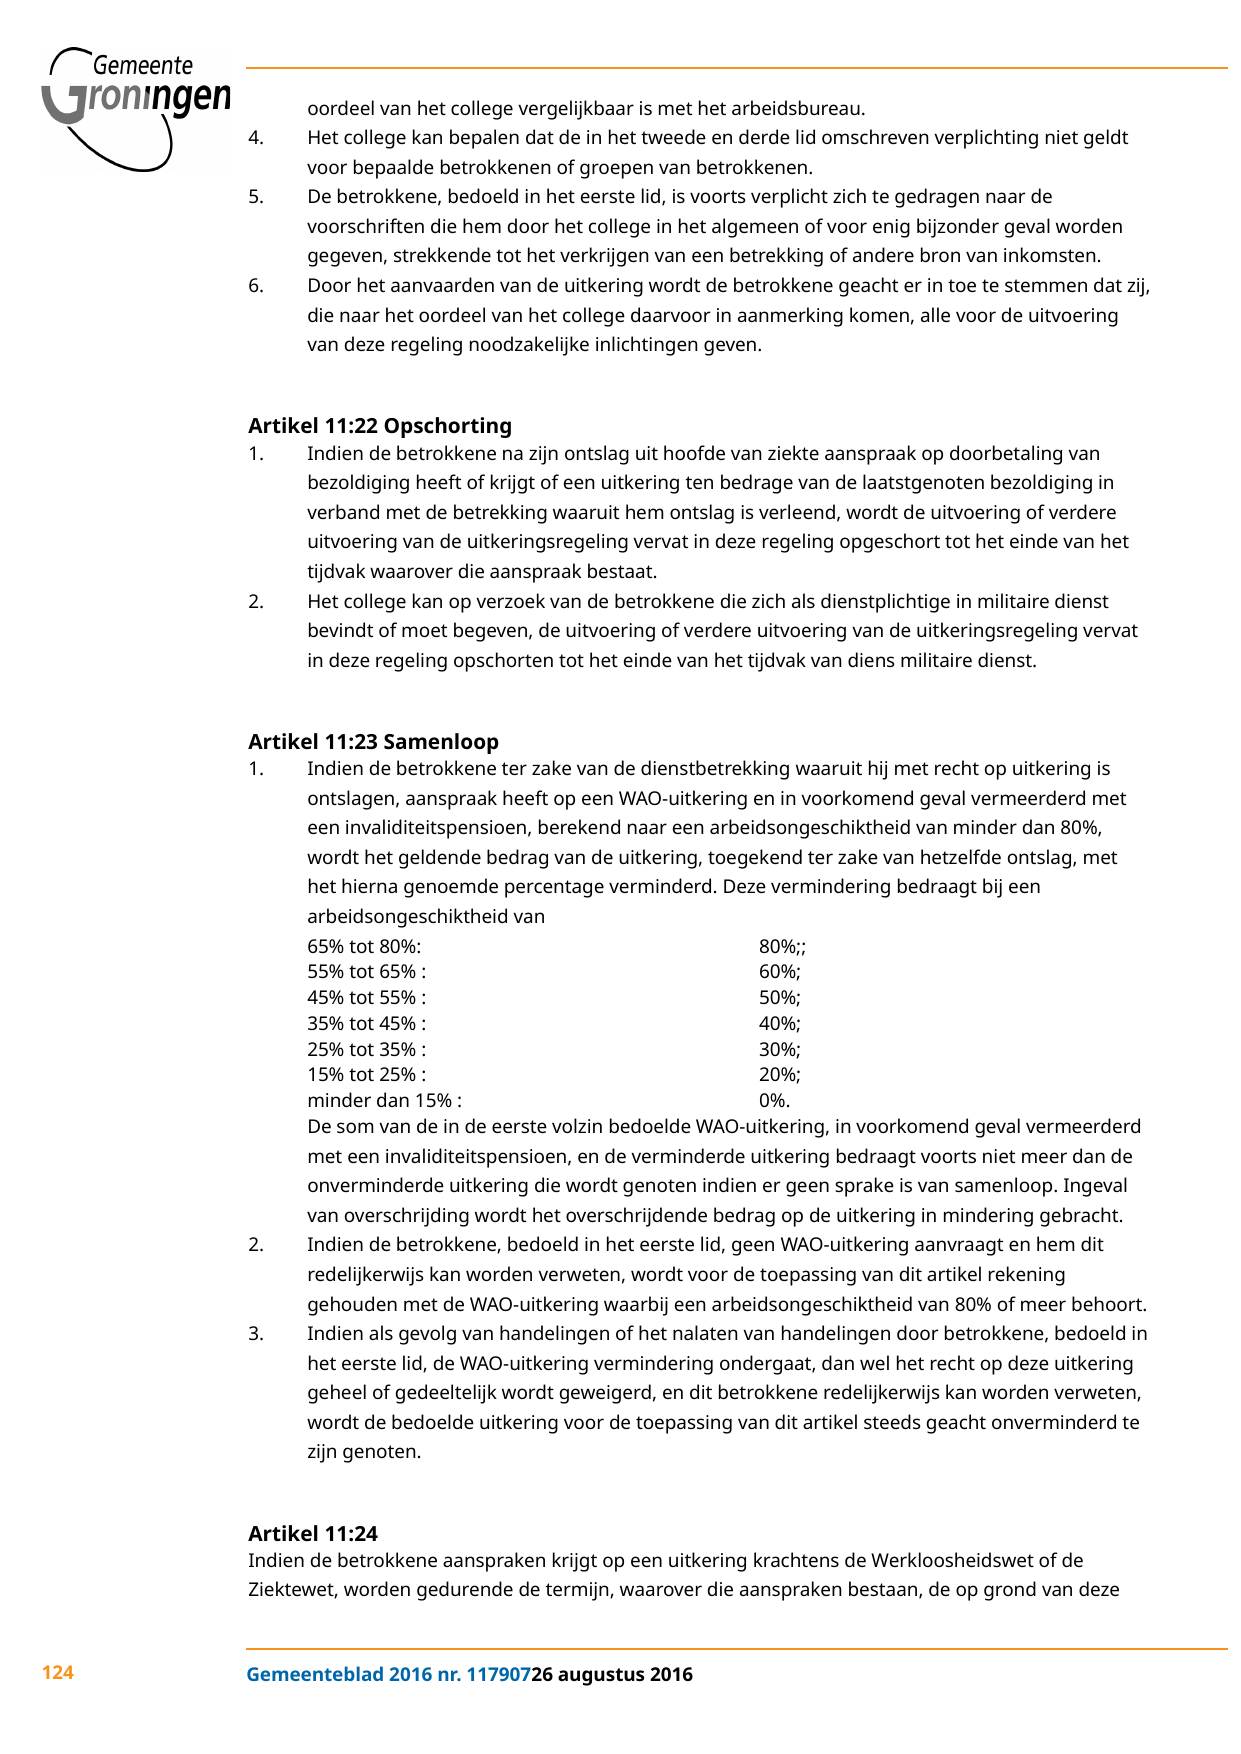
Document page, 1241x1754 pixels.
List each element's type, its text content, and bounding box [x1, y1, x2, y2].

table_cell 50%; [759, 985, 1211, 1010]
text Artikel 11:22 Opschorting [248, 411, 1152, 440]
table_cell 45% tot 55% : [307, 985, 759, 1010]
table_cell 60%; [759, 959, 1211, 984]
table_cell 15% tot 25% : [307, 1062, 759, 1087]
list Het college kan bepalen dat de in het tweede en derde lid omschreven verplichting niet geldt voor bepaalde betrokkenen of groepen van betrokkenen. [248, 124, 1152, 180]
table_cell 25% tot 35% : [307, 1036, 759, 1062]
list Indien als gevolg van handelingen of het nalaten van handelingen door betrokkene, bedoeld in het eerste lid, de WAO-uitkering vermindering ondergaat, dan wel het recht op deze uitkering geheel of gedeeltelijk wordt geweigerd, en dit betrokkene redelijkerwijs kan worden verweten, wordt de bedoelde uitkering voor de toepassing van dit artikel steeds geacht onverminderd te zijn genoten. [248, 1320, 1152, 1464]
table_cell 30%; [759, 1036, 1211, 1062]
table_cell minder dan 15% : [307, 1088, 759, 1113]
list De som van de in de eerste volzin bedoelde WAO-uitkering, in voorkomend geval vermeerderd met een invaliditeitspensioen, en de verminderde uitkering bedraagt voorts niet meer dan de onverminderde uitkering die wordt genoten indien er geen sprake is van samenloop. Ingeval van overschrijding wordt het overschrijdende bedrag op de uitkering in mindering gebracht. [248, 1113, 1152, 1228]
table_header 80%;; [759, 933, 1211, 959]
text Indien de betrokkene aanspraken krijgt op een uitkering krachtens de Werkloosheidswet of de Ziektewet, worden gedurende de termijn, waarover die aanspraken bestaan, de op grond van deze [248, 1547, 1152, 1602]
table_header 65% tot 80%: [307, 933, 759, 959]
list Indien de betrokkene, bedoeld in het eerste lid, geen WAO-uitkering aanvraagt en hem dit redelijkerwijs kan worden verweten, wordt voor de toepassing van dit artikel rekening gehouden met de WAO-uitkering waarbij een arbeidsongeschiktheid van 80% of meer behoort. [248, 1232, 1152, 1316]
table_cell 35% tot 45% : [307, 1010, 759, 1036]
list Het college kan op verzoek van de betrokkene die zich als dienstplichtige in militaire dienst bevindt of moet begeven, de uitvoering of verdere uitvoering van de uitkeringsregeling vervat in deze regeling opschorten tot het einde van het tijdvak van diens militaire dienst. [248, 588, 1152, 673]
list De betrokkene, bedoeld in het eerste lid, is voorts verplicht zich te gedragen naar de voorschriften die hem door het college in het algemeen of voor enig bijzonder geval worden gegeven, strekkende tot het verkrijgen van een betrekking of andere bron van inkomsten. [248, 183, 1152, 268]
list Indien de betrokkene ter zake van de dienstbetrekking waaruit hij met recht op uitkering is ontslagen, aanspraak heeft op een WAO-uitkering en in voorkomend geval vermeerderd met een invaliditeitspensioen, berekend naar een arbeidsongeschiktheid van minder dan 80%, wordt het geldende bedrag van de uitkering, toegekend ter zake van hetzelfde ontslag, met het hierna genoemde percentage verminderd. Deze vermindering bedraagt bij een arbeidsongeschiktheid van [248, 755, 1152, 929]
table_cell 55% tot 65% : [307, 959, 759, 984]
table_cell 0%. [759, 1088, 1211, 1113]
list Indien de betrokkene na zijn ontslag uit hoofde van ziekte aanspraak op doorbetaling van bezoldiging heeft of krijgt of een uitkering ten bedrage van de laatstgenoten bezoldiging in verband met de betrekking waaruit hem ontslag is verleend, wordt de uitvoering of verdere uitvoering van de uitkeringsregeling vervat in deze regeling opgeschort tot het einde van het tijdvak waarover die aanspraak bestaat. [248, 440, 1152, 584]
picture [41, 47, 231, 172]
list Door het aanvaarden van de uitkering wordt de betrokkene geacht er in toe te stemmen dat zij, die naar het oordeel van het college daarvoor in aanmerking komen, alle voor de uitvoering van deze regeling noodzakelijke inlichtingen geven. [248, 272, 1152, 357]
table_cell 40%; [759, 1010, 1211, 1036]
text Artikel 11:23 Samenloop [248, 727, 1152, 755]
text Artikel 11:24 [248, 1519, 1152, 1547]
table_cell 20%; [759, 1062, 1211, 1087]
list oordeel van het college vergelijkbaar is met het arbeidsbureau. [248, 95, 1152, 121]
